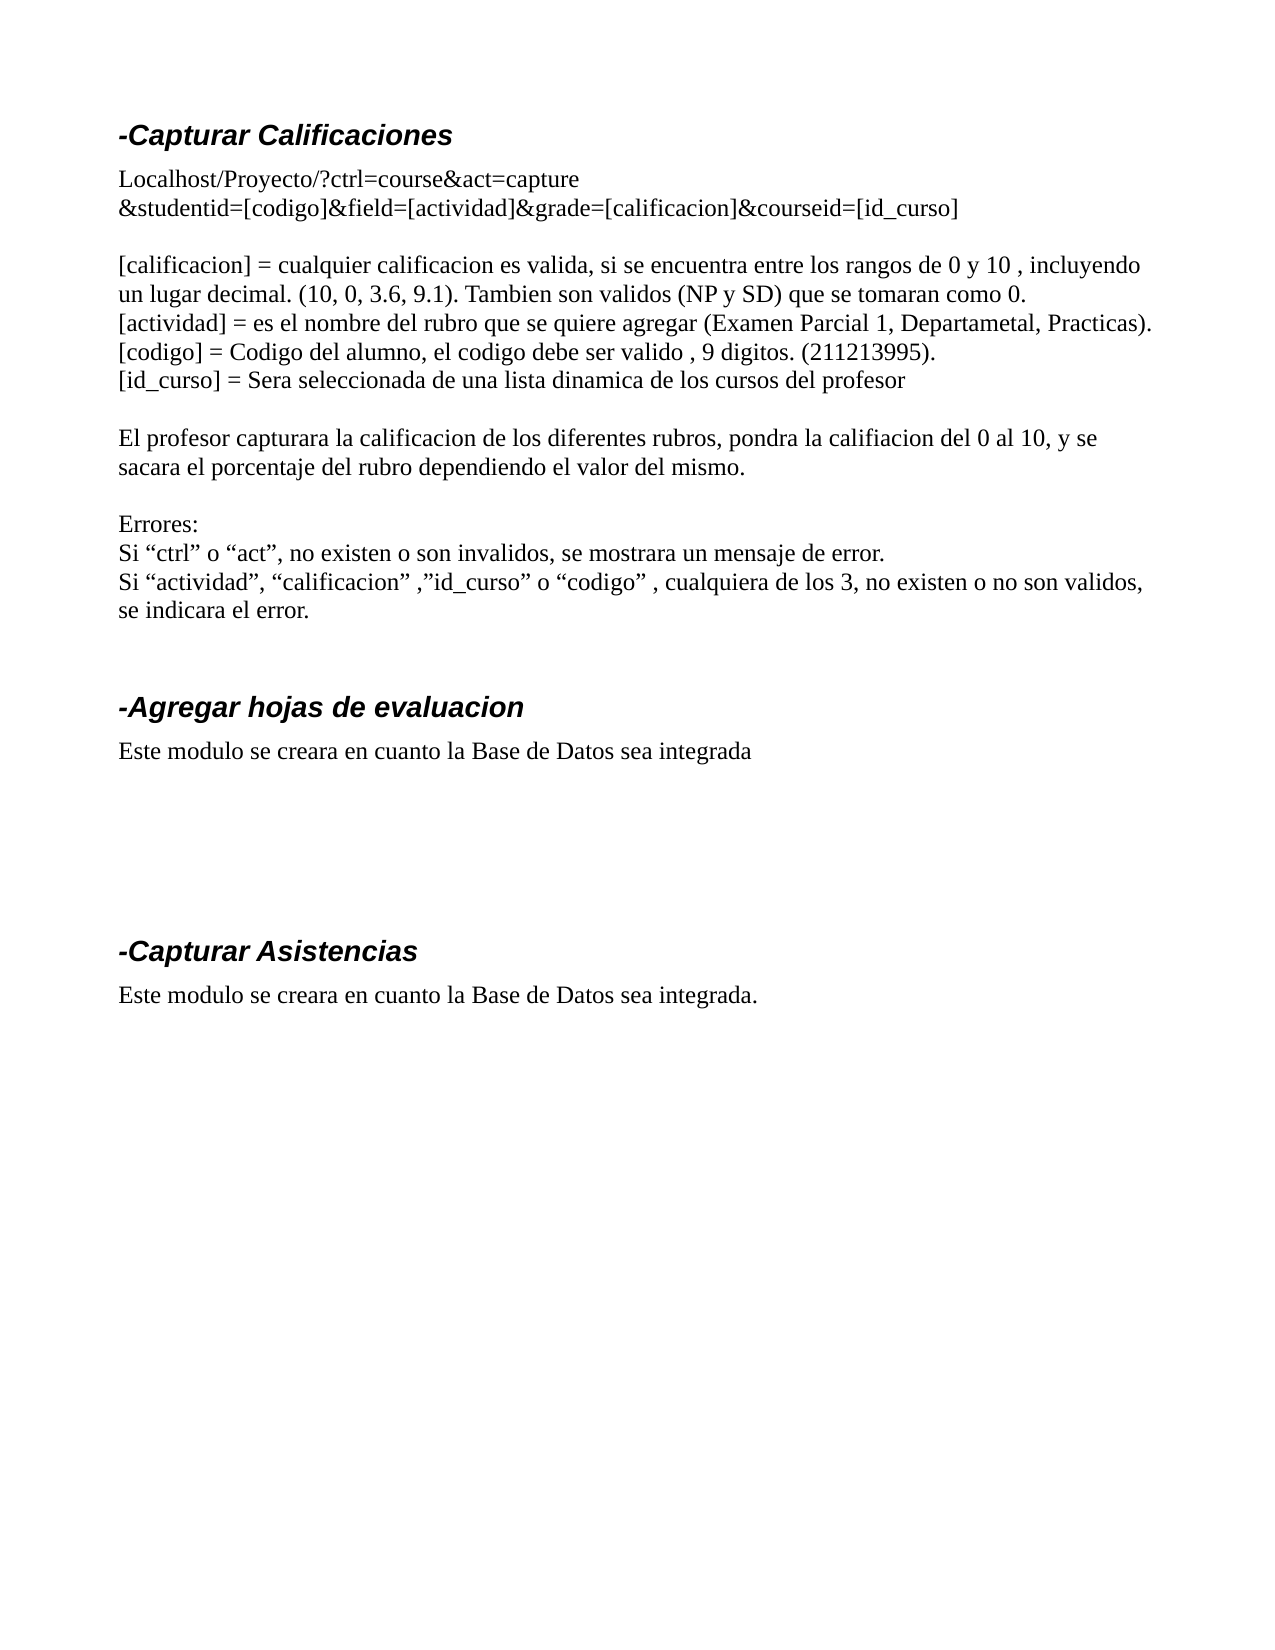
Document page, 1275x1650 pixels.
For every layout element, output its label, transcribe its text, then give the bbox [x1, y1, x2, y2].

subtitle -Agregar hojas de evaluacion [118, 690, 1157, 724]
subtitle -Capturar Asistencias [118, 934, 1157, 967]
text Localhost/Proyecto/?ctrl=course&act=capture [118, 164, 1157, 193]
text Este modulo se creara en cuanto la Base de Datos sea integrada [118, 736, 1157, 765]
text Si “actividad”, “calificacion” ,”id_curso” o “codigo” , cualquiera de los 3, no existen o no son validos, se indicara el error. [118, 567, 1157, 624]
text Errores: [118, 509, 1157, 538]
text Este modulo se creara en cuanto la Base de Datos sea integrada. [118, 980, 1157, 1009]
text [id_curso] = Sera seleccionada de una lista dinamica de los cursos del profesor [118, 365, 1157, 394]
text &studentid=[codigo]&field=[actividad]&grade=[calificacion]&courseid=[id_curso] [118, 193, 1157, 222]
text [codigo] = Codigo del alumno, el codigo debe ser valido , 9 digitos. (211213995). [118, 337, 1157, 365]
text [calificacion] = cualquier calificacion es valida, si se encuentra entre los rangos de 0 y 10 , incluyendo un lugar decimal. (10, 0, 3.6, 9.1). Tambien son validos (NP y SD) que se tomaran como 0. [118, 250, 1157, 308]
subtitle -Capturar Calificaciones [118, 118, 1157, 152]
text Si “ctrl” o “act”, no existen o son invalidos, se mostrara un mensaje de error. [118, 538, 1157, 567]
text [actividad] = es el nombre del rubro que se quiere agregar (Examen Parcial 1, Departametal, Practicas). [118, 308, 1157, 337]
text El profesor capturara la calificacion de los diferentes rubros, pondra la califiacion del 0 al 10, y se sacara el porcentaje del rubro dependiendo el valor del mismo. [118, 423, 1157, 480]
